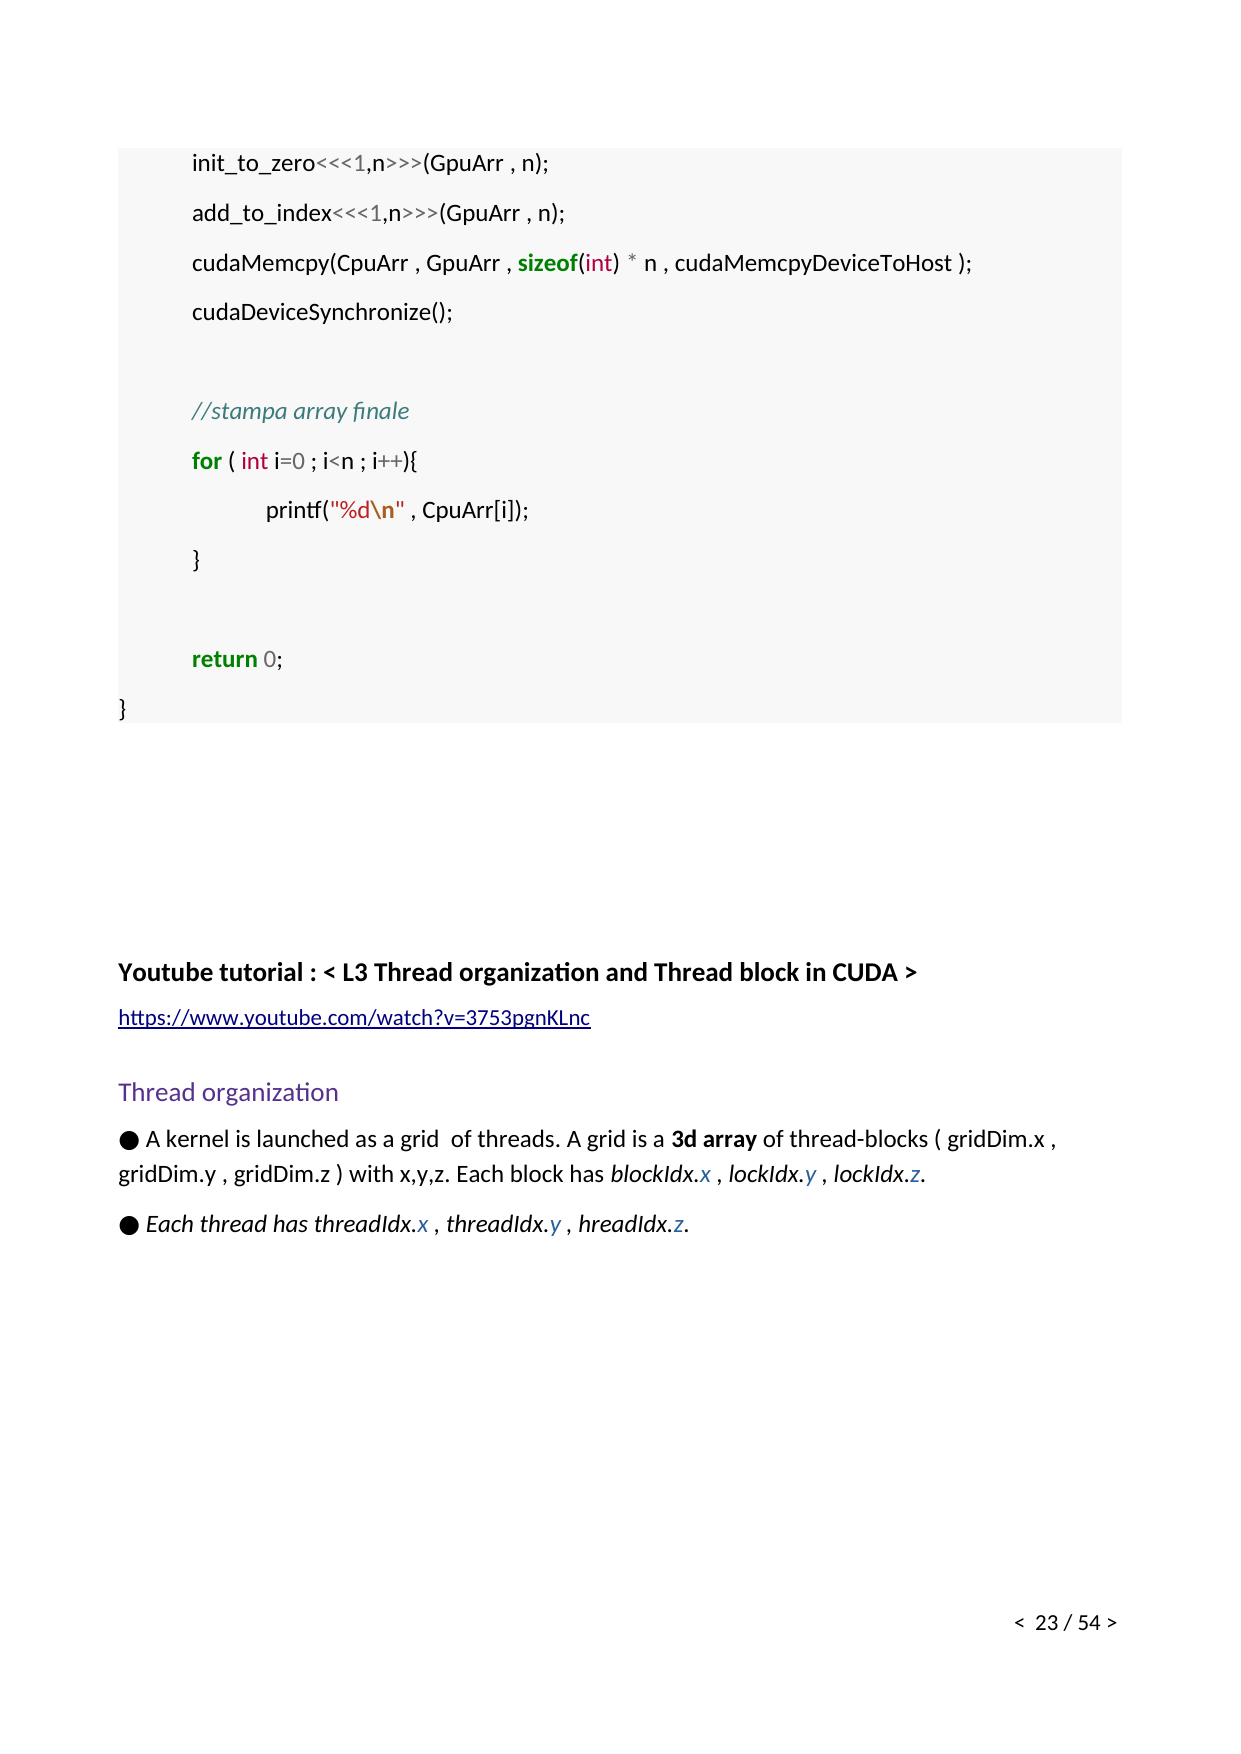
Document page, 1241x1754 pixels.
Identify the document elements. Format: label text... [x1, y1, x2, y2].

text //stampa array finale [118, 396, 1122, 426]
text add_to_index<<<1,n>>>(GpuArr , n); [118, 197, 1122, 228]
text } [118, 693, 1122, 723]
text printf("%d\n" , CpuArr[i]); [118, 495, 1122, 525]
text ● A kernel is launched as a grid of threads. A grid is a 3d array of thread-blocks ( gridDim.x , gridDim.y , gridDim.z ) with x,y,z. Each block has blockIdx.x , lockIdx.y , lockIdx.z. [118, 1123, 1122, 1189]
subtitle Thread organization [118, 1076, 1122, 1109]
text https://www.youtube.com/watch?v=3753pgnKLnc [118, 1003, 1122, 1031]
text return 0; [118, 643, 1122, 674]
text cudaMemcpy(CpuArr , GpuArr , sizeof(int) * n , cudaMemcpyDeviceToHost ); [118, 247, 1122, 277]
text } [118, 544, 1122, 575]
subtitle Youtube tutorial : < L3 Thread organization and Thread block in CUDA > [118, 956, 1122, 988]
text cudaDeviceSynchronize(); [118, 296, 1122, 327]
text for ( int i=0 ; i<n ; i++){ [118, 445, 1122, 476]
text ● Each thread has threadIdx.x , threadIdx.y , hreadIdx.z. [118, 1208, 1122, 1238]
text init_to_zero<<<1,n>>>(GpuArr , n); [118, 148, 1122, 178]
